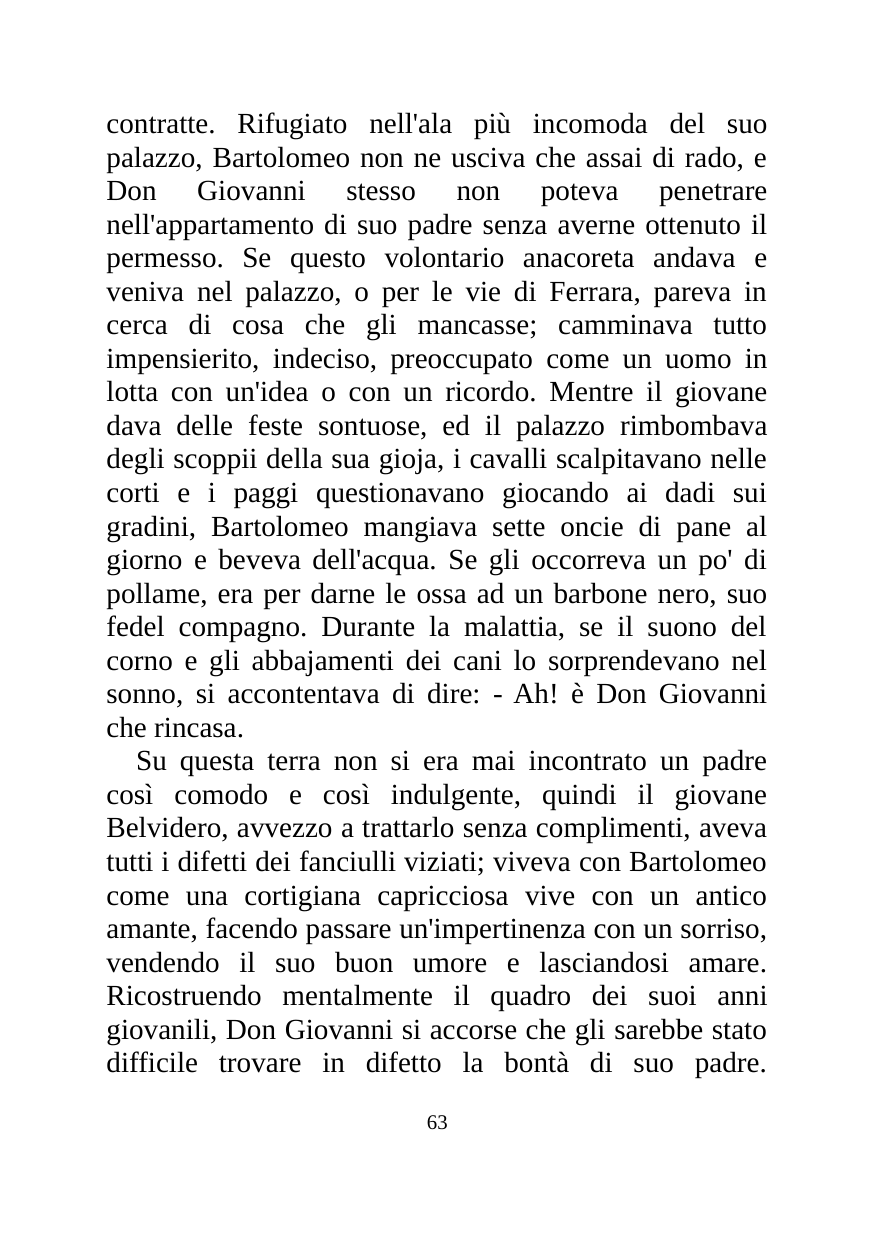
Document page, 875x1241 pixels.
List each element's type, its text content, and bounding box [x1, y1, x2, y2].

text contratte. Rifugiato nell'ala più incomoda del suo palazzo, Bartolomeo non ne usciva che assai di rado, e Don Giovanni stesso non poteva penetrare nell'appartamento di suo padre senza averne ottenuto il permesso. Se questo volontario anacoreta andava e veniva nel palazzo, o per le vie di Ferrara, pareva in cerca di cosa che gli mancasse; camminava tutto impensierito, indeciso, preoccupato come un uomo in lotta con un'idea o con un ricordo. Mentre il giovane dava delle feste sontuose, ed il palazzo rimbombava degli scoppii della sua gioja, i cavalli scalpitavano nelle corti e i paggi questionavano giocando ai dadi sui gradini, Bartolomeo mangiava sette oncie di pane al giorno e beveva dell'acqua. Se gli occorreva un po' di pollame, era per darne le ossa ad un barbone nero, suo fedel compagno. Durante la malattia, se il suono del corno e gli abbajamenti dei cani lo sorprendevano nel sonno, si accontentava di dire: - Ah! è Don Giovanni che rincasa. [106, 106, 768, 743]
text Su questa terra non si era mai incontrato un padre così comodo e così indulgente, quindi il giovane Belvidero, avvezzo a trattarlo senza complimenti, aveva tutti i difetti dei fanciulli viziati; viveva con Bartolomeo come una cortigiana capricciosa vive con un antico amante, facendo passare un'impertinenza con un sorriso, vendendo il suo buon umore e lasciandosi amare. Ricostruendo mentalmente il quadro dei suoi anni giovanili, Don Giovanni si accorse che gli sarebbe stato difficile trovare in difetto la bontà di suo padre. [106, 743, 768, 1079]
